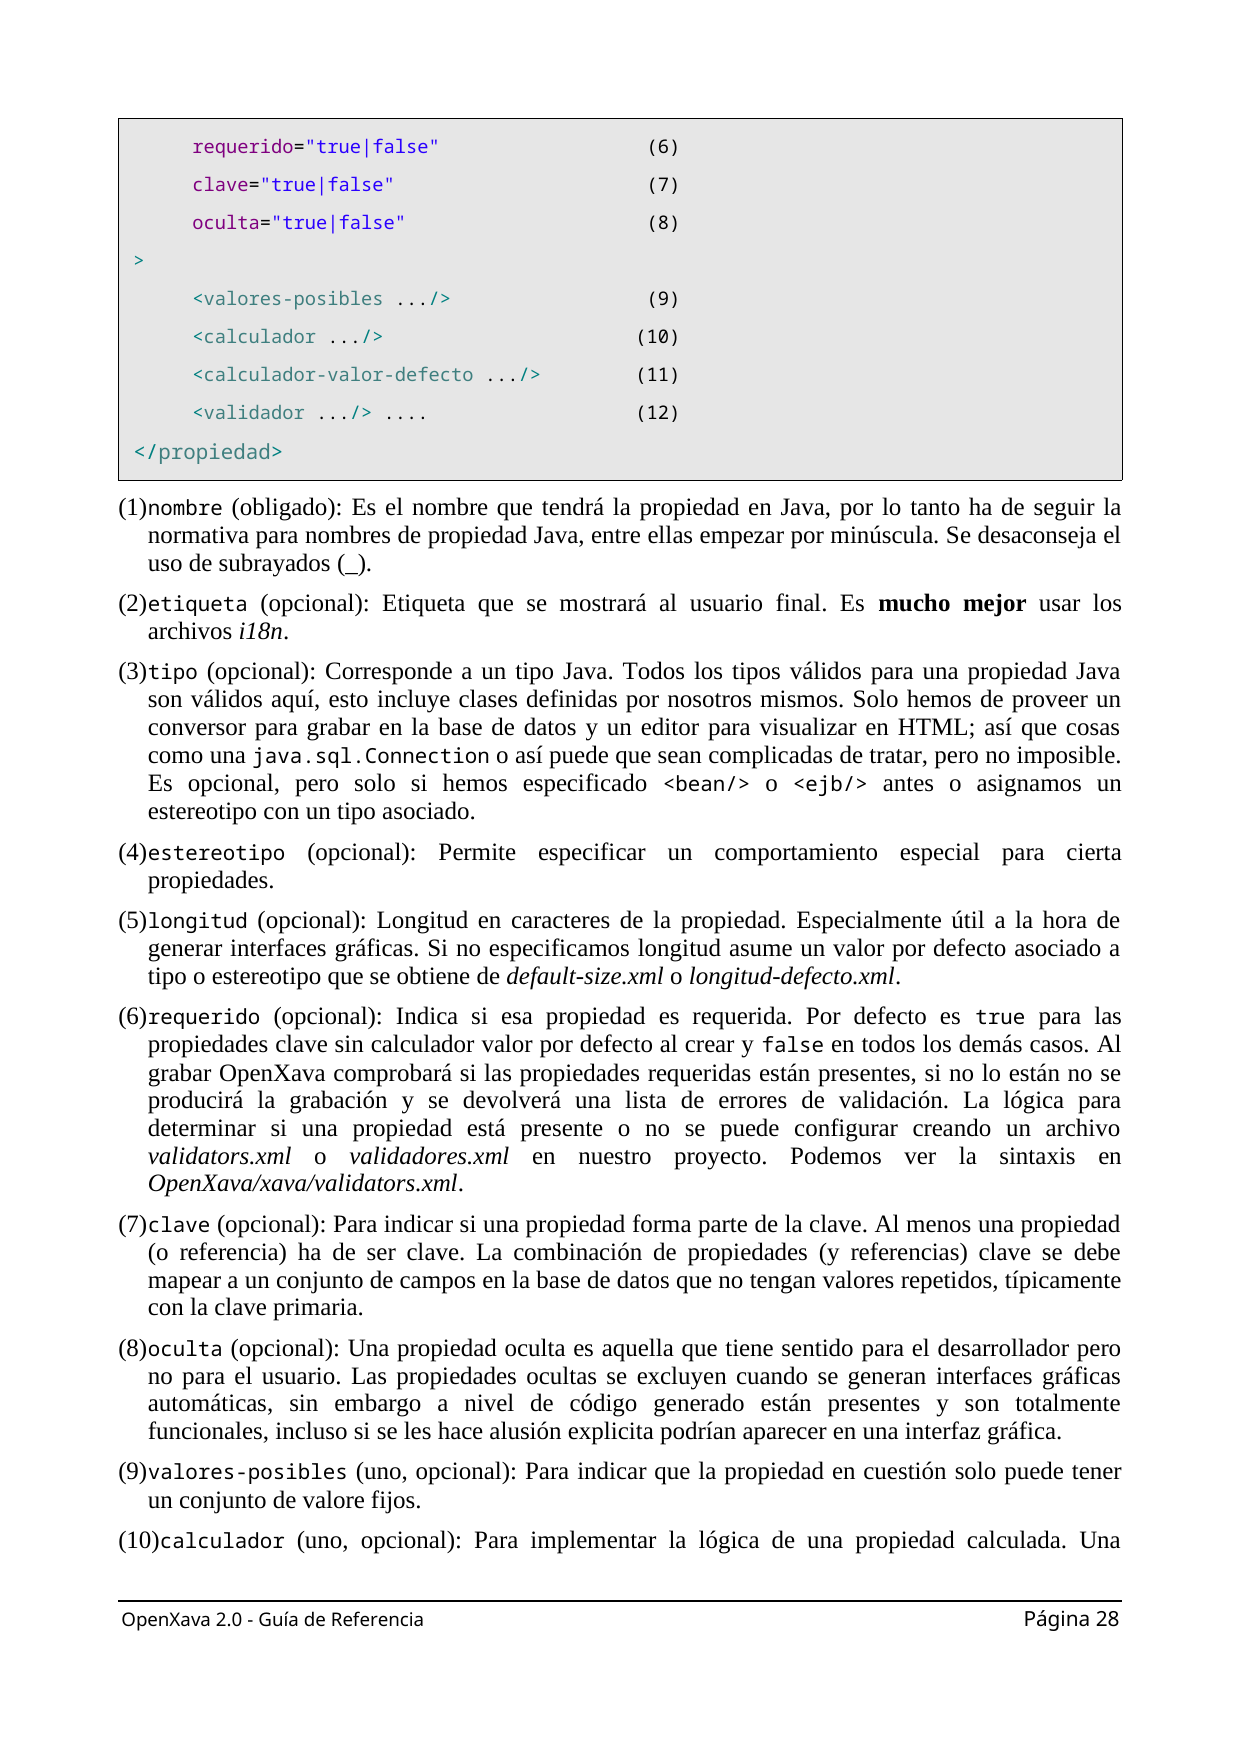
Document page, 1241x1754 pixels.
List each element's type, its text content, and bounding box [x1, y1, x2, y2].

text </propiedad> [119, 422, 1122, 480]
text <validador .../> .... (12) [119, 384, 1122, 422]
list estereotipo (opcional): Permite especificar un comportamiento especial para cierta propiedades. [118, 838, 1122, 894]
text <valores-posibles .../> (9) [119, 270, 1122, 308]
list clave (opcional): Para indicar si una propiedad forma parte de la clave. Al menos una propiedad (o referencia) ha de ser clave. La combinación de propiedades (y referencias) clave se debe mapear a un conjunto de campos en la base de datos que no tengan valores repetidos, típicamente con la clave primaria. [118, 1210, 1122, 1321]
list oculta (opcional): Una propiedad oculta es aquella que tiene sentido para el desarrollador pero no para el usuario. Las propiedades ocultas se excluyen cuando se generan interfaces gráficas automáticas, sin embargo a nivel de código generado están presentes y son totalmente funcionales, incluso si se les hace alusión explicita podrían aparecer en una interfaz gráfica. [118, 1334, 1122, 1445]
text <calculador-valor-defecto .../> (11) [119, 346, 1122, 384]
text clave="true|false" (7) [119, 156, 1122, 194]
text > [119, 232, 1122, 270]
list calculador (uno, opcional): Para implementar la lógica de una propiedad calculada. Una [118, 1526, 1122, 1554]
list tipo (opcional): Corresponde a un tipo Java. Todos los tipos válidos para una propiedad Java son válidos aquí, esto incluye clases definidas por nosotros mismos. Solo hemos de proveer un conversor para grabar en la base de datos y un editor para visualizar en HTML; así que cosas como una java.sql.Connection o así puede que sean complicadas de tratar, pero no imposible. Es opcional, pero solo si hemos especificado <bean/> o <ejb/> antes o asignamos un estereotipo con un tipo asociado. [118, 657, 1122, 825]
list valores-posibles (uno, opcional): Para indicar que la propiedad en cuestión solo puede tener un conjunto de valore fijos. [118, 1457, 1122, 1513]
list etiqueta (opcional): Etiqueta que se mostrará al usuario final. Es mucho mejor usar los archivos i18n. [118, 589, 1122, 645]
text requerido="true|false" (6) [119, 119, 1122, 156]
list longitud (opcional): Longitud en caracteres de la propiedad. Especialmente útil a la hora de generar interfaces gráficas. Si no especificamos longitud asume un valor por defecto asociado a tipo o estereotipo que se obtiene de default-size.xml o longitud-defecto.xml. [118, 906, 1122, 990]
text <calculador .../> (10) [119, 308, 1122, 346]
list requerido (opcional): Indica si esa propiedad es requerida. Por defecto es true para las propiedades clave sin calculador valor por defecto al crear y false en todos los demás casos. Al grabar OpenXava comprobará si las propiedades requeridas están presentes, si no lo están no se producirá la grabación y se devolverá una lista de errores de validación. La lógica para determinar si una propiedad está presente o no se puede configurar creando un archivo validators.xml o validadores.xml en nuestro proyecto. Podemos ver la sintaxis en OpenXava/xava/validators.xml. [118, 1002, 1122, 1197]
text oculta="true|false" (8) [119, 194, 1122, 232]
list nombre (obligado): Es el nombre que tendrá la propiedad en Java, por lo tanto ha de seguir la normativa para nombres de propiedad Java, entre ellas empezar por minúscula. Se desaconseja el uso de subrayados (_). [118, 493, 1122, 576]
